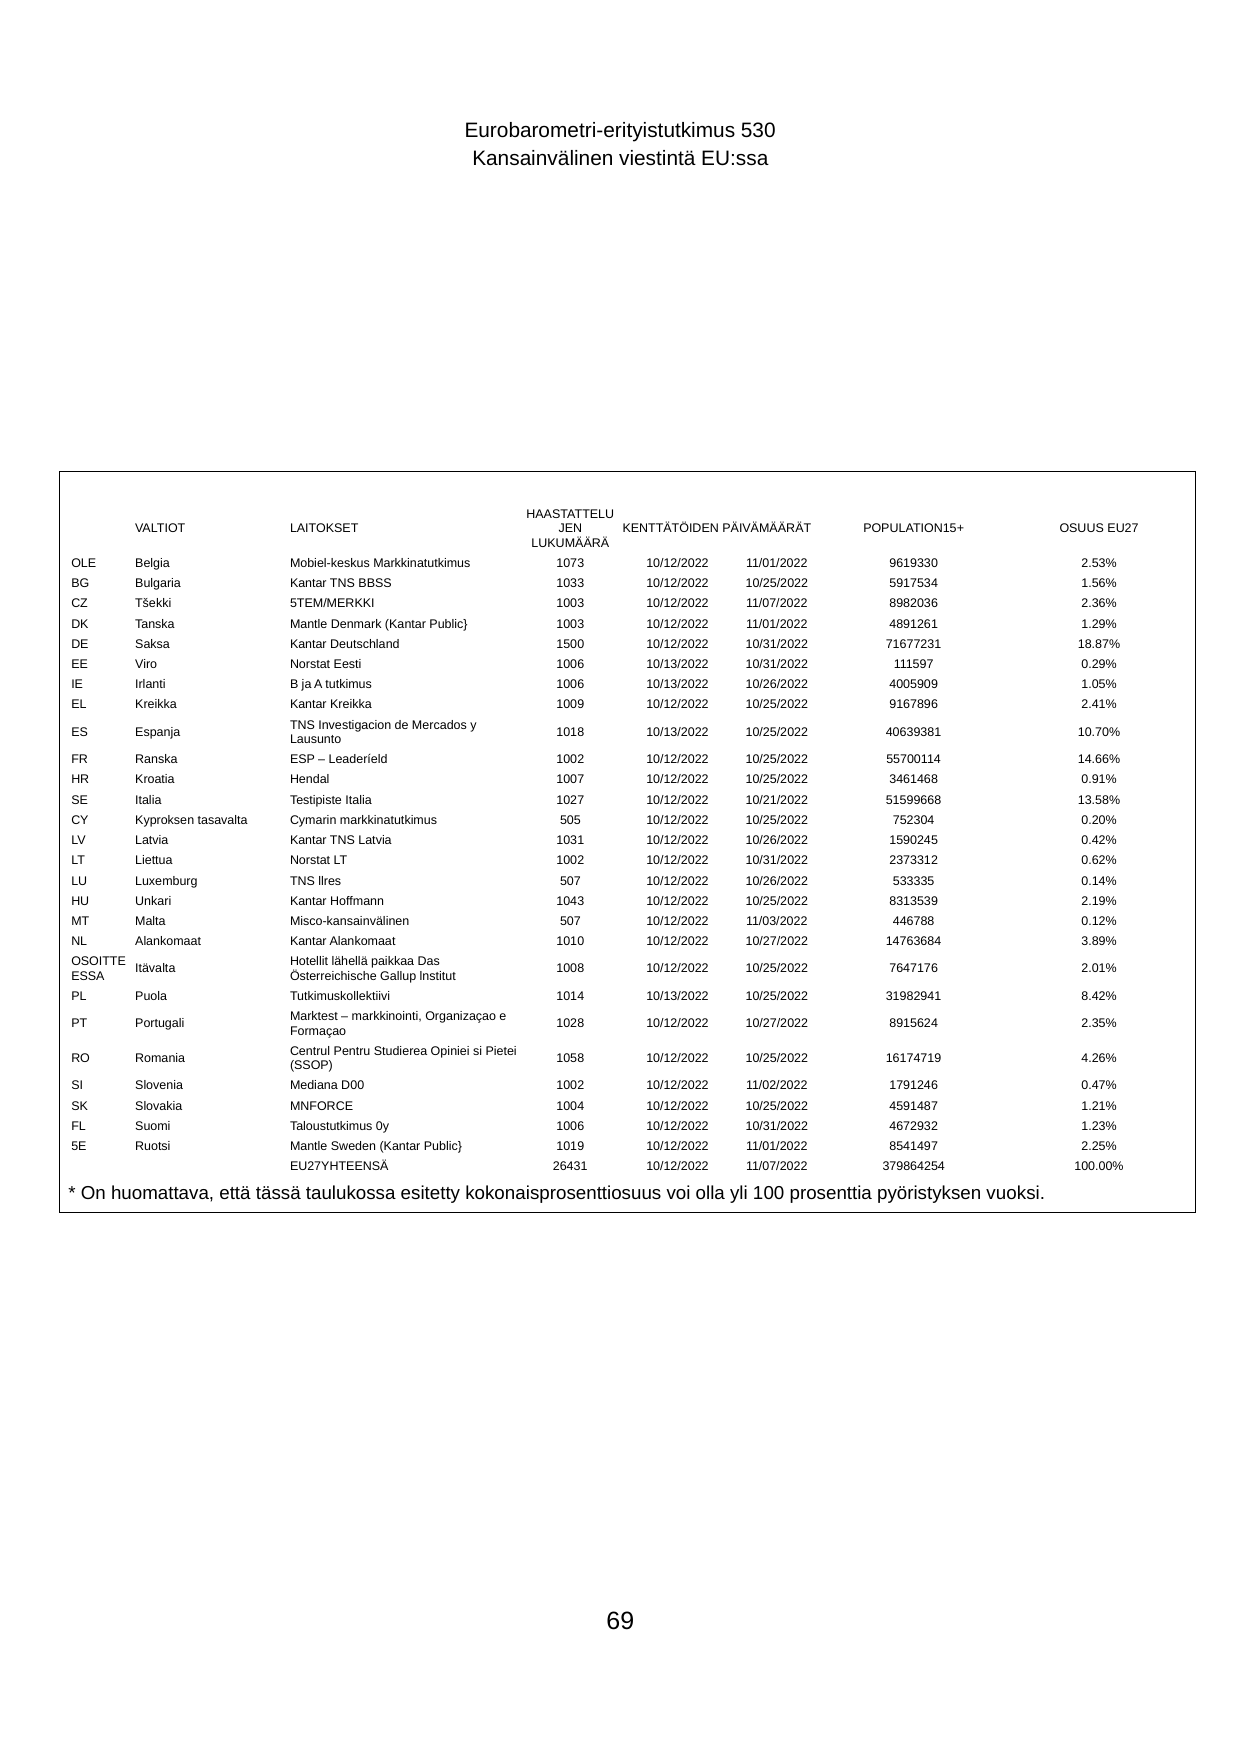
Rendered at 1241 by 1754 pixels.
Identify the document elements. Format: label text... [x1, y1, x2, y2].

table_cell PT [68, 1006, 132, 1040]
table_cell 26/10/2022 [737, 870, 816, 890]
table_cell Belgia [132, 553, 287, 573]
table_cell OSOITTEESSA [68, 951, 132, 986]
table_cell 533335 [816, 870, 1011, 890]
table_cell B ja A tutkimus [287, 674, 523, 694]
table_cell 01/11/2022 [737, 1136, 816, 1156]
table_cell 100,00% [1011, 1156, 1187, 1176]
table_cell Kantar Hoffmann [287, 890, 523, 911]
table_cell DE [68, 634, 132, 654]
table_cell FR [68, 749, 132, 769]
table_cell Tutkimuskollektiivi [287, 986, 523, 1006]
table_cell Irlanti [132, 674, 287, 694]
table_cell 12/10/2022 [617, 749, 737, 769]
table_cell 0,20% [1011, 810, 1187, 830]
table_cell SE [68, 789, 132, 809]
table_cell [68, 1156, 132, 1176]
table_cell Ranska [132, 749, 287, 769]
table_cell Itävalta [132, 951, 287, 986]
table_cell SI [68, 1075, 132, 1095]
table_cell Espanja [132, 714, 287, 749]
table_cell Unkari [132, 890, 287, 911]
table_cell 4591487 [816, 1095, 1011, 1115]
table_cell Alankomaat [132, 931, 287, 951]
table_cell 12/10/2022 [617, 553, 737, 573]
table_cell 12/10/2022 [617, 850, 737, 870]
table_cell 3,89% [1011, 931, 1187, 951]
table_cell TNS Investigacion de Mercados y Lausunto [287, 714, 523, 749]
table_cell 4,26% [1011, 1040, 1187, 1075]
table_cell Malta [132, 911, 287, 931]
table_cell PL [68, 986, 132, 1006]
table_cell Kantar TNS Latvia [287, 830, 523, 850]
table_cell Bulgaria [132, 573, 287, 593]
table_cell [132, 1156, 287, 1176]
table_cell 01/11/2022 [737, 553, 816, 573]
table_cell Luxemburg [132, 870, 287, 890]
table_cell 507 [523, 911, 617, 931]
table_cell 12/10/2022 [617, 810, 737, 830]
table_header [68, 504, 132, 553]
table_cell 2373312 [816, 850, 1011, 870]
table_cell 9619330 [816, 553, 1011, 573]
table_cell 1004 [523, 1095, 617, 1115]
table_cell 8541497 [816, 1136, 1011, 1156]
table_cell 31/10/2022 [737, 634, 816, 654]
table_header POPULATION15+ [816, 504, 1011, 553]
table_cell 1002 [523, 1075, 617, 1095]
table_cell 12/10/2022 [617, 1006, 737, 1040]
table_cell 02/11/2022 [737, 1075, 816, 1095]
table_cell 1003 [523, 613, 617, 633]
table_header VALTIOT [132, 504, 287, 553]
table_cell Romania [132, 1040, 287, 1075]
table_cell MT [68, 911, 132, 931]
table_cell 0,29% [1011, 654, 1187, 674]
table_cell Hotellit lähellä paikkaa Das Österreichische Gallup lnstitut [287, 951, 523, 986]
table_cell 14,66% [1011, 749, 1187, 769]
table_cell 2,25% [1011, 1136, 1187, 1156]
table_cell Portugali [132, 1006, 287, 1040]
table_cell 0,14% [1011, 870, 1187, 890]
table_cell 2,35% [1011, 1006, 1187, 1040]
table_cell 4005909 [816, 674, 1011, 694]
table_cell RO [68, 1040, 132, 1075]
table_cell 1002 [523, 850, 617, 870]
table_cell 07/11/2022 [737, 593, 816, 613]
table_cell 26/10/2022 [737, 830, 816, 850]
table_cell 2,36% [1011, 593, 1187, 613]
table_cell 12/10/2022 [617, 613, 737, 633]
table_cell 1014 [523, 986, 617, 1006]
table_cell Mobiel-keskus Markkinatutkimus [287, 553, 523, 573]
table_cell Cymarin markkinatutkimus [287, 810, 523, 830]
table_cell LV [68, 830, 132, 850]
table_cell 1006 [523, 674, 617, 694]
table_cell ES [68, 714, 132, 749]
table_cell 5TEM/MERKKI [287, 593, 523, 613]
table_cell 1033 [523, 573, 617, 593]
table_cell 1,05% [1011, 674, 1187, 694]
table_cell 1,21% [1011, 1095, 1187, 1115]
table_header OSUUS EU27 [1011, 504, 1187, 553]
table_cell 5917534 [816, 573, 1011, 593]
table_cell 12/10/2022 [617, 1115, 737, 1136]
table_cell 25/10/2022 [737, 1040, 816, 1075]
table_cell 507 [523, 870, 617, 890]
table_cell 1006 [523, 1115, 617, 1136]
table_cell Ruotsi [132, 1136, 287, 1156]
table_cell ESP – Leaderíeld [287, 749, 523, 769]
table_cell Liettua [132, 850, 287, 870]
table_cell 2,01% [1011, 951, 1187, 986]
table_cell Saksa [132, 634, 287, 654]
table_cell Norstat Eesti [287, 654, 523, 674]
table_cell 12/10/2022 [617, 890, 737, 911]
table_cell 31/10/2022 [737, 654, 816, 674]
table_cell 446788 [816, 911, 1011, 931]
table_cell 8982036 [816, 593, 1011, 613]
table_cell 1,23% [1011, 1115, 1187, 1136]
table_cell 27/10/2022 [737, 931, 816, 951]
table_cell 1007 [523, 769, 617, 789]
table_cell 1019 [523, 1136, 617, 1156]
table_cell 1018 [523, 714, 617, 749]
table_cell 1,29% [1011, 613, 1187, 633]
table_cell 1009 [523, 694, 617, 714]
table_cell 26/10/2022 [737, 674, 816, 694]
table_cell 10,70% [1011, 714, 1187, 749]
table_cell 31982941 [816, 986, 1011, 1006]
table_cell OLE [68, 553, 132, 573]
table_cell 379864254 [816, 1156, 1011, 1176]
table_cell 26431 [523, 1156, 617, 1176]
table_cell FL [68, 1115, 132, 1136]
table_cell NL [68, 931, 132, 951]
table_cell Viro [132, 654, 287, 674]
table_cell 1073 [523, 553, 617, 573]
table_cell CZ [68, 593, 132, 613]
table_cell 2,19% [1011, 890, 1187, 911]
table_cell Slovenia [132, 1075, 287, 1095]
table_cell 0,47% [1011, 1075, 1187, 1095]
table_cell 14763684 [816, 931, 1011, 951]
table_cell 0,42% [1011, 830, 1187, 850]
table_cell 8,42% [1011, 986, 1187, 1006]
table_cell 2,53% [1011, 553, 1187, 573]
table_cell 18,87% [1011, 634, 1187, 654]
table_cell 0,62% [1011, 850, 1187, 870]
table_cell 5E [68, 1136, 132, 1156]
table_cell 13/10/2022 [617, 714, 737, 749]
table_cell 0,12% [1011, 911, 1187, 931]
table_cell 8313539 [816, 890, 1011, 911]
table_cell HU [68, 890, 132, 911]
table_cell 1008 [523, 951, 617, 986]
table_cell 12/10/2022 [617, 593, 737, 613]
table_cell Taloustutkimus 0y [287, 1115, 523, 1136]
table_cell 12/10/2022 [617, 694, 737, 714]
table_cell EE [68, 654, 132, 674]
table_cell 13/10/2022 [617, 986, 737, 1006]
table_cell Mediana D00 [287, 1075, 523, 1095]
table_cell 7647176 [816, 951, 1011, 986]
table_cell 25/10/2022 [737, 810, 816, 830]
table_cell 55700114 [816, 749, 1011, 769]
table_cell 1003 [523, 593, 617, 613]
table_cell LU [68, 870, 132, 890]
table_cell 03/11/2022 [737, 911, 816, 931]
table_cell 12/10/2022 [617, 769, 737, 789]
table_cell Tšekki [132, 593, 287, 613]
table_cell 111597 [816, 654, 1011, 674]
table_cell Latvia [132, 830, 287, 850]
table_cell 12/10/2022 [617, 830, 737, 850]
table_cell 1031 [523, 830, 617, 850]
table_cell 12/10/2022 [617, 789, 737, 809]
table_cell TNS llres [287, 870, 523, 890]
table_cell 01/11/2022 [737, 613, 816, 633]
table_cell Kantar Kreikka [287, 694, 523, 714]
table_cell Mantle Sweden (Kantar Public} [287, 1136, 523, 1156]
table_cell 9167896 [816, 694, 1011, 714]
table_cell 12/10/2022 [617, 1095, 737, 1115]
table_cell 8915624 [816, 1006, 1011, 1040]
table_cell DK [68, 613, 132, 633]
table_cell 4672932 [816, 1115, 1011, 1136]
table_cell 1500 [523, 634, 617, 654]
table_cell 07/11/2022 [737, 1156, 816, 1176]
table_cell Marktest – markkinointi, Organizaçao e Formaçao [287, 1006, 523, 1040]
table_cell 25/10/2022 [737, 890, 816, 911]
table_cell LT [68, 850, 132, 870]
table_cell 1058 [523, 1040, 617, 1075]
table_cell Slovakia [132, 1095, 287, 1115]
table_cell EL [68, 694, 132, 714]
table_cell Kantar Deutschland [287, 634, 523, 654]
table_cell 25/10/2022 [737, 769, 816, 789]
table_cell 71677231 [816, 634, 1011, 654]
table_cell Mantle Denmark (Kantar Public} [287, 613, 523, 633]
table_cell 25/10/2022 [737, 986, 816, 1006]
table_cell 40639381 [816, 714, 1011, 749]
table_cell Kantar Alankomaat [287, 931, 523, 951]
table_cell MNFORCE [287, 1095, 523, 1115]
table_cell 1791246 [816, 1075, 1011, 1095]
table_cell 1027 [523, 789, 617, 809]
table_cell 13/10/2022 [617, 654, 737, 674]
table_cell 12/10/2022 [617, 1075, 737, 1095]
table_cell 752304 [816, 810, 1011, 830]
table_cell 1,56% [1011, 573, 1187, 593]
table_cell Kyproksen tasavalta [132, 810, 287, 830]
table_cell 1028 [523, 1006, 617, 1040]
table_cell 1010 [523, 931, 617, 951]
table_header HAASTATTELUJEN LUKUMÄÄRÄ [523, 504, 617, 553]
table_cell 12/10/2022 [617, 573, 737, 593]
table_cell 1043 [523, 890, 617, 911]
table_cell IE [68, 674, 132, 694]
table_cell 51599668 [816, 789, 1011, 809]
table_header LAITOKSET [287, 504, 523, 553]
table_cell Suomi [132, 1115, 287, 1136]
table_cell 25/10/2022 [737, 694, 816, 714]
table_cell 27/10/2022 [737, 1006, 816, 1040]
table_cell 25/10/2022 [737, 749, 816, 769]
table_cell 12/10/2022 [617, 931, 737, 951]
table_cell 12/10/2022 [617, 1156, 737, 1176]
table_cell Italia [132, 789, 287, 809]
table_cell 12/10/2022 [617, 951, 737, 986]
table_cell 31/10/2022 [737, 850, 816, 870]
table_cell 25/10/2022 [737, 573, 816, 593]
table_cell Kantar TNS BBSS [287, 573, 523, 593]
table_cell 12/10/2022 [617, 634, 737, 654]
table_cell CY [68, 810, 132, 830]
table_cell HR [68, 769, 132, 789]
table_header KENTTÄTÖIDEN PÄIVÄMÄÄRÄT [617, 504, 816, 553]
table_cell EU27YHTEENSÄ [287, 1156, 523, 1176]
table_cell Kreikka [132, 694, 287, 714]
table_cell 3461468 [816, 769, 1011, 789]
table_cell 1006 [523, 654, 617, 674]
table_cell Hendal [287, 769, 523, 789]
table_cell Misco-kansainvälinen [287, 911, 523, 931]
table_cell Puola [132, 986, 287, 1006]
table_cell 0,91% [1011, 769, 1187, 789]
text * On huomattava, että tässä taulukossa esitetty kokonaisprosenttiosuus voi olla yli 100 prosenttia pyöristyksen vuoksi. [68, 1182, 1187, 1203]
table_cell 4891261 [816, 613, 1011, 633]
table_cell 2,41% [1011, 694, 1187, 714]
table_cell 12/10/2022 [617, 911, 737, 931]
table_cell Testipiste Italia [287, 789, 523, 809]
table_cell 12/10/2022 [617, 870, 737, 890]
table_cell BG [68, 573, 132, 593]
table_cell 25/10/2022 [737, 714, 816, 749]
table_cell 12/10/2022 [617, 1136, 737, 1156]
table_cell 1002 [523, 749, 617, 769]
table_cell 16174719 [816, 1040, 1011, 1075]
table_cell Centrul Pentru Studierea Opiniei si Pietei (SSOP) [287, 1040, 523, 1075]
table_cell 1590245 [816, 830, 1011, 850]
table_cell 25/10/2022 [737, 1095, 816, 1115]
table_cell 25/10/2022 [737, 951, 816, 986]
table_cell Kroatia [132, 769, 287, 789]
table_cell SK [68, 1095, 132, 1115]
table_cell 13/10/2022 [617, 674, 737, 694]
table_cell 12/10/2022 [617, 1040, 737, 1075]
table_cell 21/10/2022 [737, 789, 816, 809]
table_cell 31/10/2022 [737, 1115, 816, 1136]
table_cell Tanska [132, 613, 287, 633]
table_cell Norstat LT [287, 850, 523, 870]
table_cell 505 [523, 810, 617, 830]
table_cell 13,58% [1011, 789, 1187, 809]
